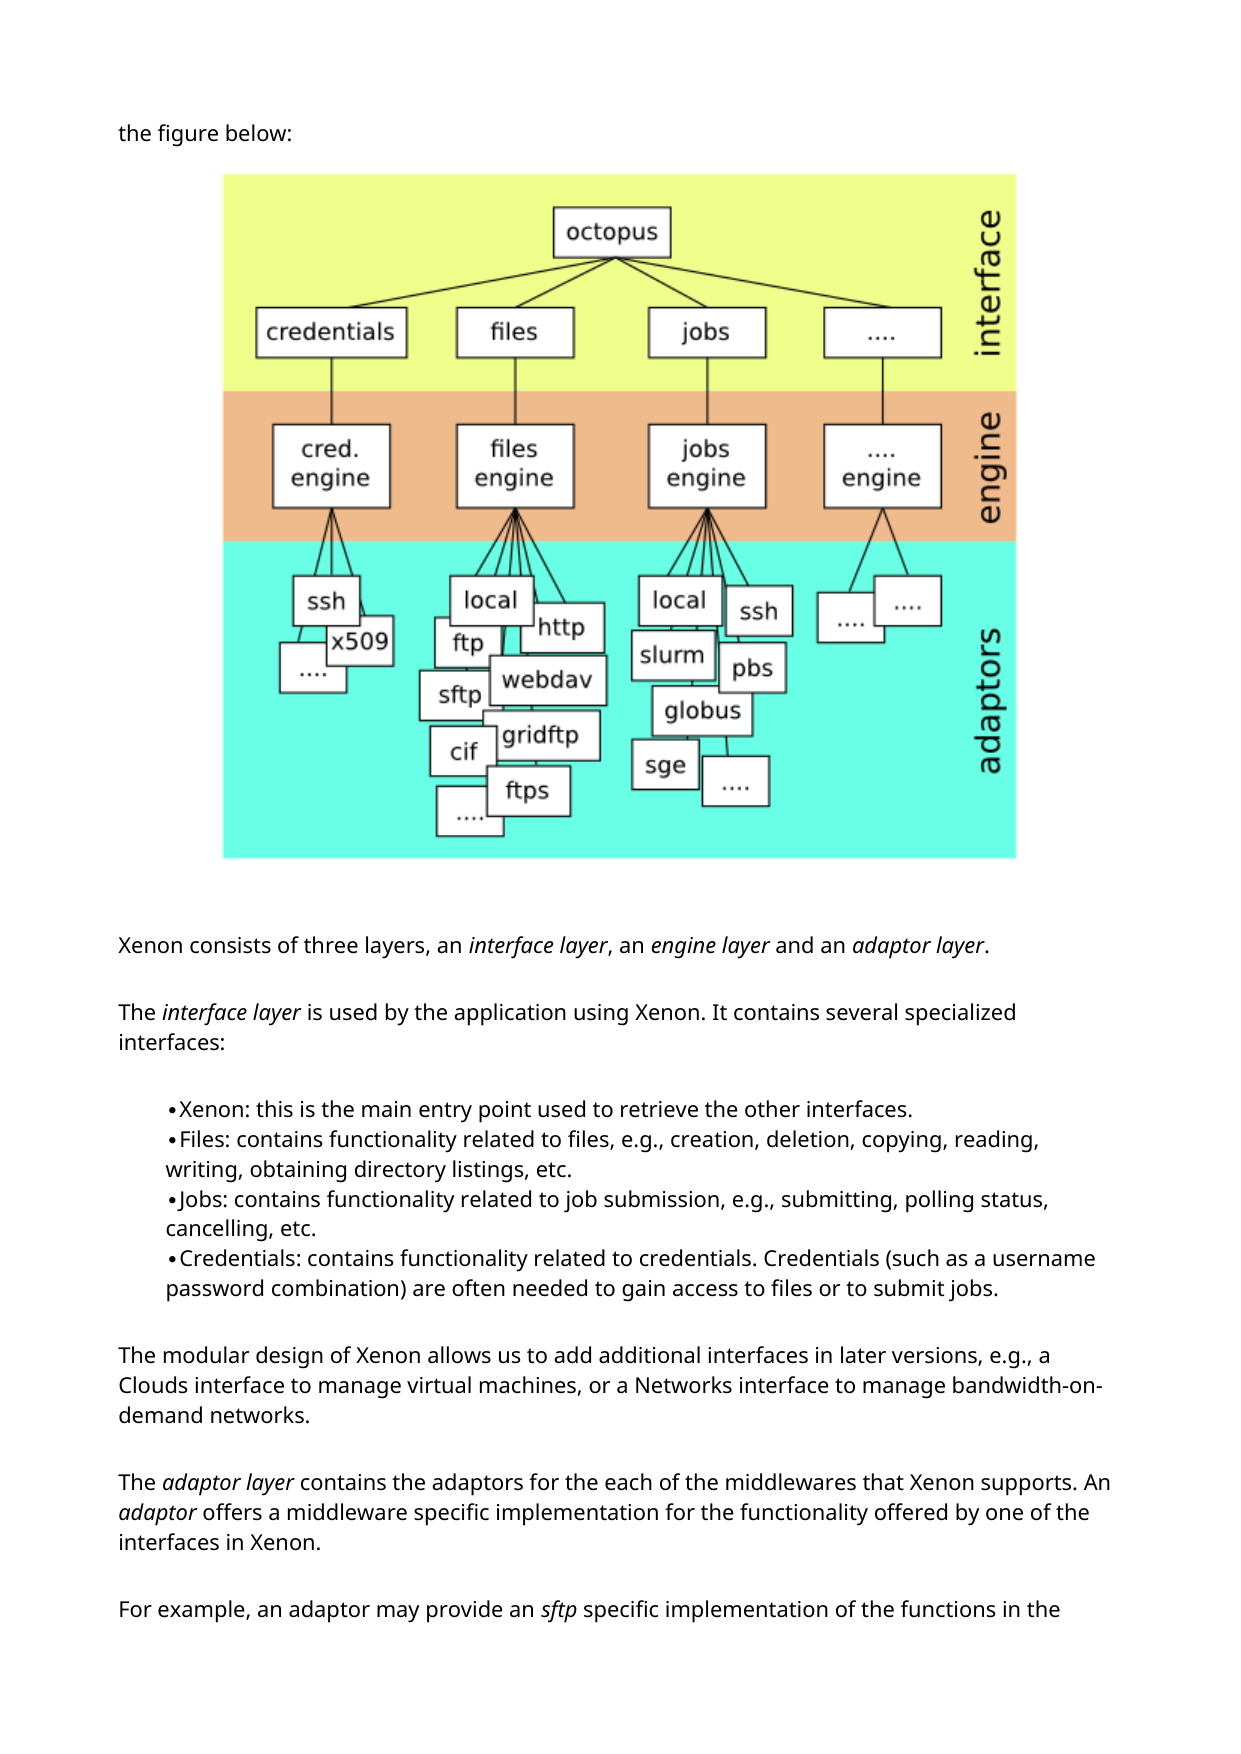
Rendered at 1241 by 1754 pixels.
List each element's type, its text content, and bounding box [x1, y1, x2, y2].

text The interface layer is used by the application using Xenon. It contains several specialized interfaces: [118, 997, 1122, 1057]
text For example, an adaptor may provide an sftp specific implementation of the functions in the [118, 1594, 1122, 1624]
text The modular design of Xenon allows us to add additional interfaces in later versions, e.g., a Clouds interface to manage virtual machines, or a Networks interface to manage bandwidth-on-demand networks. [118, 1340, 1122, 1429]
list Credentials: contains functionality related to credentials. Credentials (such as a username password combination) are often needed to gain access to files or to submit jobs. [118, 1243, 1122, 1303]
list Xenon: this is the main entry point used to retrieve the other interfaces. [118, 1094, 1122, 1124]
text The adaptor layer contains the adaptors for the each of the middlewares that Xenon supports. An adaptor offers a middleware specific implementation for the functionality offered by one of the interfaces in Xenon. [118, 1467, 1122, 1556]
list Jobs: contains functionality related to job submission, e.g., submitting, polling status, cancelling, etc. [118, 1183, 1122, 1243]
text the figure below: [118, 118, 1122, 148]
picture [216, 166, 1025, 867]
list Files: contains functionality related to files, e.g., creation, deletion, copying, reading, writing, obtaining directory listings, etc. [118, 1124, 1122, 1183]
text Xenon consists of three layers, an interface layer, an engine layer and an adaptor layer. [118, 930, 1122, 959]
